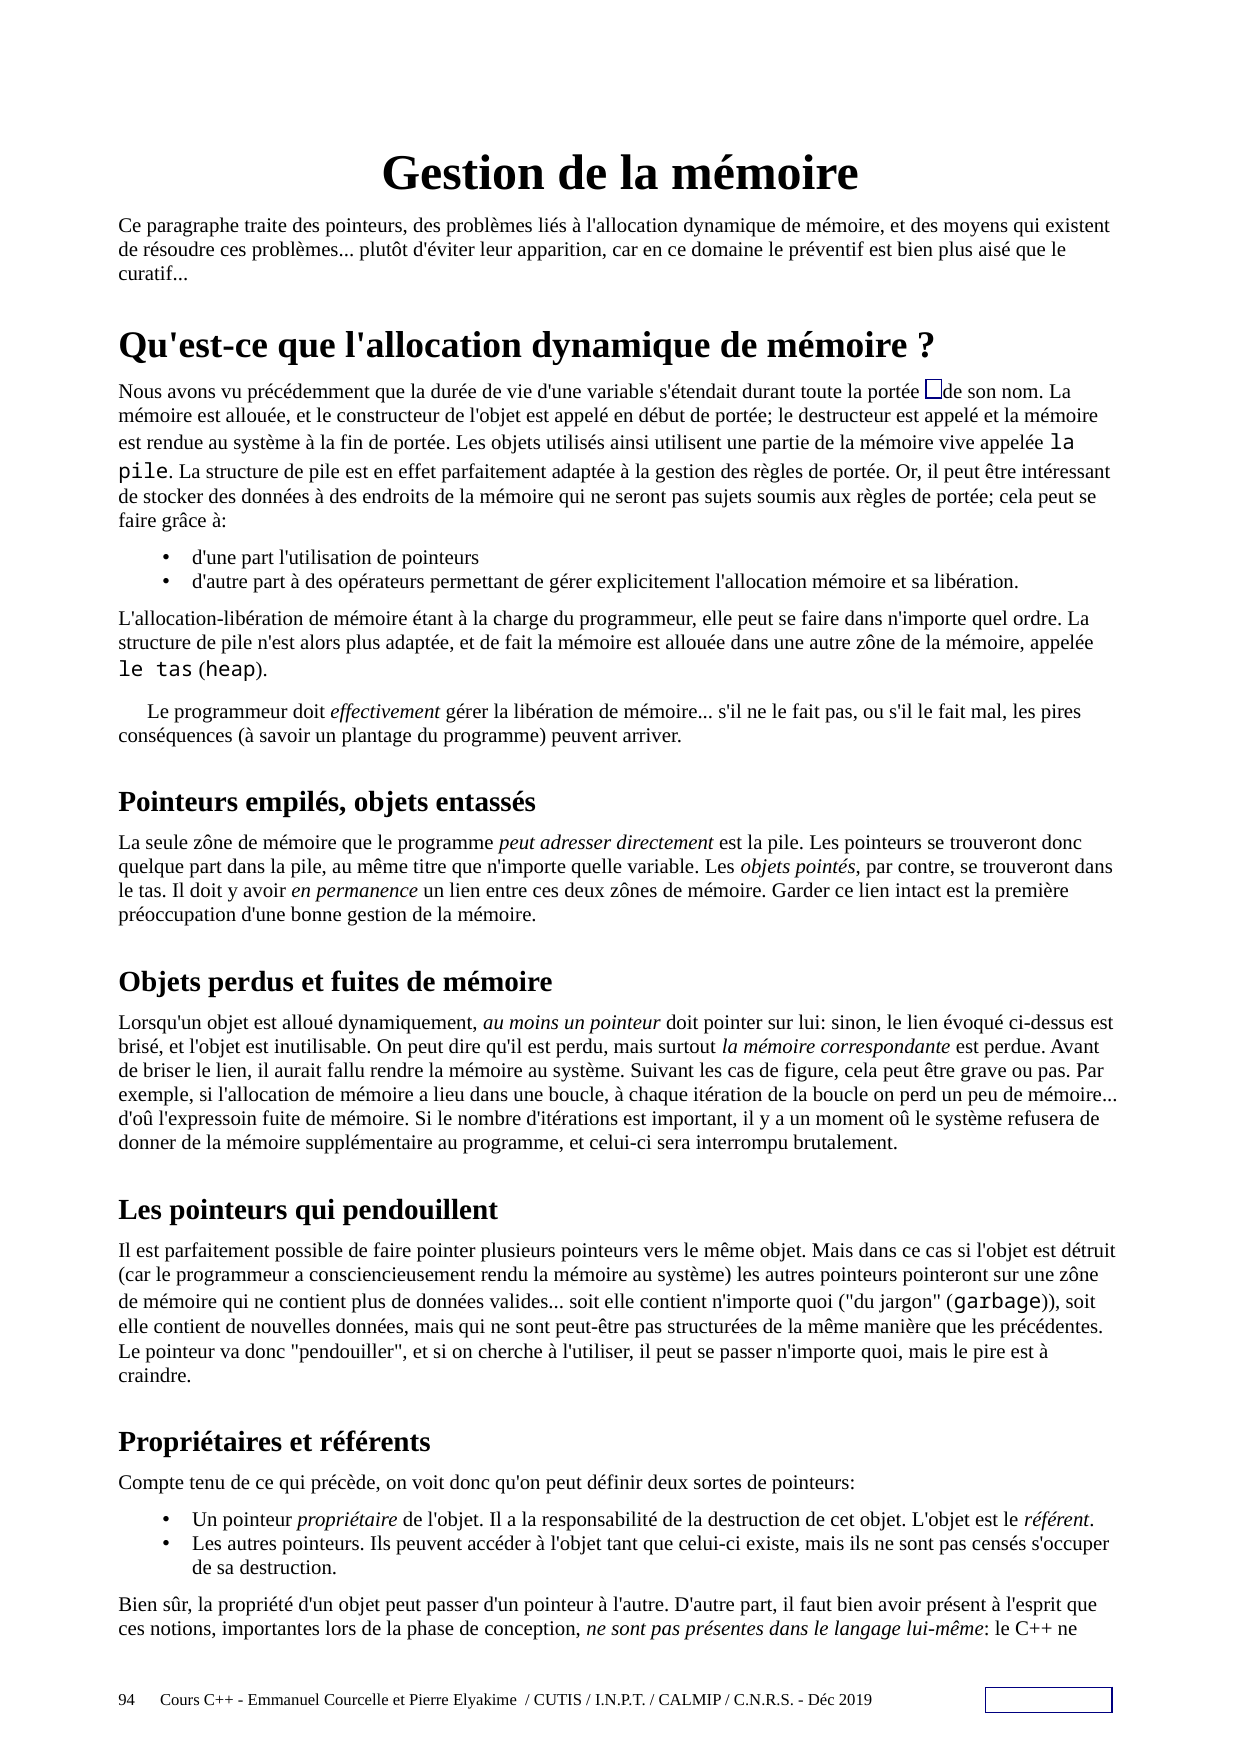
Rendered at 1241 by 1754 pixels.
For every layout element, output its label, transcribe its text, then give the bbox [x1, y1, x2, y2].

subtitle Qu'est-ce que l'allocation dynamique de mémoire ? [118, 323, 1122, 366]
subtitle Objets perdus et fuites de mémoire [118, 964, 1122, 997]
text La seule zône de mémoire que le programme peut adresser directement est la pile. Les pointeurs se trouveront donc quelque part dans la pile, au même titre que n'importe quelle variable. Les objets pointés, par contre, se trouveront dans le tas. Il doit y avoir en permanence un lien entre ces deux zônes de mémoire. Garder ce lien intact est la première préoccupation d'une bonne gestion de la mémoire. [118, 830, 1122, 926]
text Ce paragraphe traite des pointeurs, des problèmes liés à l'allocation dynamique de mémoire, et des moyens qui existent de résoudre ces problèmes... plutôt d'éviter leur apparition, car en ce domaine le préventif est bien plus aisé que le curatif... [118, 213, 1122, 285]
list d'une part l'utilisation de pointeurs [162, 545, 1122, 569]
subtitle Propriétaires et référents [118, 1424, 1122, 1458]
subtitle Pointeurs empilés, objets entassés [118, 784, 1122, 818]
text Le programmeur doit effectivement gérer la libération de mémoire... s'il ne le fait pas, ou s'il le fait mal, les pires conséquences (à savoir un plantage du programme) peuvent arriver. [118, 694, 1122, 747]
list d'autre part à des opérateurs permettant de gérer explicitement l'allocation mémoire et sa libération. [162, 569, 1122, 593]
text Compte tenu de ce qui précède, on voit donc qu'on peut définir deux sortes de pointeurs: [118, 1470, 1122, 1494]
subtitle Les pointeurs qui pendouillent [118, 1192, 1122, 1225]
list Les autres pointeurs. Ils peuvent accéder à l'objet tant que celui-ci existe, mais ils ne sont pas censés s'occuper de sa destruction. [162, 1531, 1122, 1579]
text Il est parfaitement possible de faire pointer plusieurs pointeurs vers le même objet. Mais dans ce cas si l'objet est détruit (car le programmeur a consciencieusement rendu la mémoire au système) les autres pointeurs pointeront sur une zône de mémoire qui ne contient plus de données valides... soit elle contient n'importe quoi ("du jargon" (garbage)), soit elle contient de nouvelles données, mais qui ne sont peut-être pas structurées de la même manière que les précédentes. Le pointeur va donc "pendouiller", et si on cherche à l'utiliser, il peut se passer n'importe quoi, mais le pire est à craindre. [118, 1238, 1122, 1387]
text Nous avons vu précédemment que la durée de vie d'une variable s'étendait durant toute la portée de son nom. La mémoire est allouée, et le constructeur de l'objet est appelé en début de portée; le destructeur est appelé et la mémoire est rendue au système à la fin de portée. Les objets utilisés ainsi utilisent une partie de la mémoire vive appelée la pile. La structure de pile est en effet parfaitement adaptée à la gestion des règles de portée. Or, il peut être intéressant de stocker des données à des endroits de la mémoire qui ne seront pas sujets soumis aux règles de portée; cela peut se faire grâce à: [118, 378, 1122, 532]
text L'allocation-libération de mémoire étant à la charge du programmeur, elle peut se faire dans n'importe quel ordre. La structure de pile n'est alors plus adaptée, et de fait la mémoire est allouée dans une autre zône de la mémoire, appelée le tas (heap). [118, 606, 1122, 682]
list Un pointeur propriétaire de l'objet. Il a la responsabilité de la destruction de cet objet. L'objet est le référent. [162, 1507, 1122, 1531]
subtitle Gestion de la mémoire [118, 143, 1122, 201]
text Lorsqu'un objet est alloué dynamiquement, au moins un pointeur doit pointer sur lui: sinon, le lien évoqué ci-dessus est brisé, et l'objet est inutilisable. On peut dire qu'il est perdu, mais surtout la mémoire correspondante est perdue. Avant de briser le lien, il aurait fallu rendre la mémoire au système. Suivant les cas de figure, cela peut être grave ou pas. Par exemple, si l'allocation de mémoire a lieu dans une boucle, à chaque itération de la boucle on perd un peu de mémoire... d'oû l'expressoin fuite de mémoire. Si le nombre d'itérations est important, il y a un moment oû le système refusera de donner de la mémoire supplémentaire au programme, et celui-ci sera interrompu brutalement. [118, 1010, 1122, 1154]
text Bien sûr, la propriété d'un objet peut passer d'un pointeur à l'autre. D'autre part, il faut bien avoir présent à l'esprit que ces notions, importantes lors de la phase de conception, ne sont pas présentes dans le langage lui-même: le C++ ne [118, 1591, 1122, 1639]
